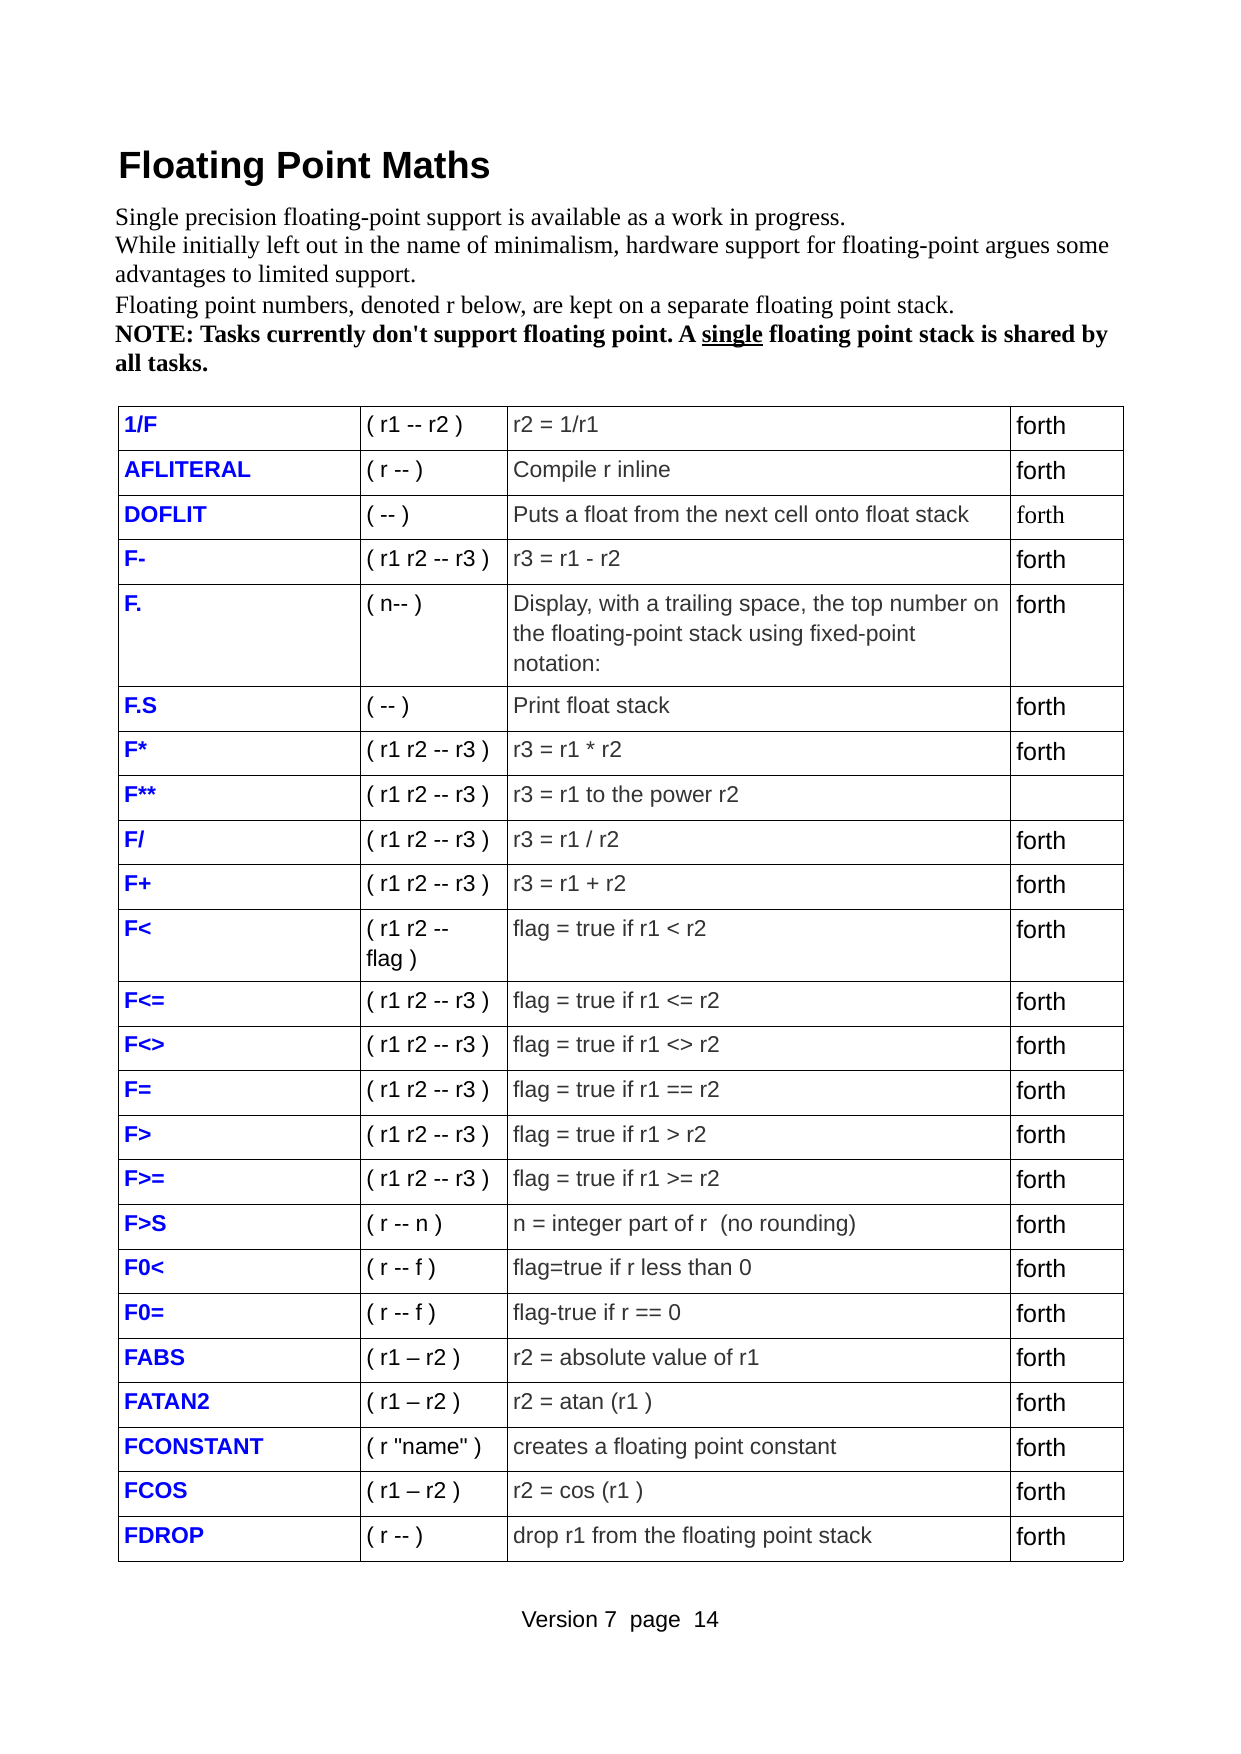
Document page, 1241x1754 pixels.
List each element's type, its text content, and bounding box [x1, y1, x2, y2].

table_cell forth [1011, 1116, 1123, 1159]
table_cell forth [1011, 1205, 1123, 1248]
table_cell forth [1011, 496, 1123, 539]
table_cell DOFLIT [119, 496, 360, 539]
table_cell ( r1 r2 -- r3 ) [361, 1160, 507, 1204]
table_cell r3 = r1 to the power r2 [508, 776, 1010, 820]
table_cell ( r1 r2 -- r3 ) [361, 982, 507, 1026]
table_cell ( r1 r2 -- r3 ) [361, 1071, 507, 1115]
table_cell ( r1 r2 -- flag ) [361, 910, 507, 981]
table_cell r2 = atan (r1 ) [508, 1383, 1010, 1427]
table_cell Puts a float from the next cell onto float stack [508, 496, 1010, 539]
table_cell flag = true if r1 <= r2 [508, 982, 1010, 1026]
table_cell F0= [119, 1294, 360, 1338]
table_cell ( -- ) [361, 687, 507, 731]
table_cell ( n-- ) [361, 585, 507, 686]
table_cell forth [1011, 865, 1123, 909]
table_cell AFLITERAL [119, 451, 360, 495]
table_cell ( r1 r2 -- r3 ) [361, 540, 507, 584]
table_cell F** [119, 776, 360, 820]
table_cell forth [1011, 1071, 1123, 1115]
table_header 1/F [119, 407, 360, 450]
table_cell F/ [119, 821, 360, 864]
table_cell ( r1 – r2 ) [361, 1383, 507, 1427]
table_cell Compile r inline [508, 451, 1010, 495]
table_cell forth [1011, 1027, 1123, 1070]
table_cell forth [1011, 1428, 1123, 1471]
table_cell ( r -- f ) [361, 1294, 507, 1338]
table_cell forth [1011, 1517, 1123, 1561]
table_cell NOTE: Tasks currently don't support floating point. A single floating point stack is shared by all tasks. [112, 319, 1121, 377]
table_cell FCONSTANT [119, 1428, 360, 1471]
table_cell forth [1011, 1250, 1123, 1293]
table_cell forth [1011, 910, 1123, 981]
table_cell ( r1 – r2 ) [361, 1339, 507, 1382]
table_cell forth [1011, 585, 1123, 686]
table_cell ( r "name" ) [361, 1428, 507, 1471]
table_cell r2 = absolute value of r1 [508, 1339, 1010, 1382]
table_cell FCOS [119, 1472, 360, 1516]
table_cell forth [1011, 1160, 1123, 1204]
table_cell ( r1 r2 -- r3 ) [361, 732, 507, 775]
table_cell flag = true if r1 > r2 [508, 1116, 1010, 1159]
table_cell flag = true if r1 <> r2 [508, 1027, 1010, 1070]
table_cell forth [1011, 732, 1123, 775]
table_cell ( r -- n ) [361, 1205, 507, 1248]
table_cell FDROP [119, 1517, 360, 1561]
table_cell F>= [119, 1160, 360, 1204]
table_cell Print float stack [508, 687, 1010, 731]
table_cell forth [1011, 1472, 1123, 1516]
table_cell flag=true if r less than 0 [508, 1250, 1010, 1293]
table_cell r3 = r1 + r2 [508, 865, 1010, 909]
table_cell forth [1011, 1339, 1123, 1382]
table_cell r3 = r1 * r2 [508, 732, 1010, 775]
table_cell F0< [119, 1250, 360, 1293]
table_cell While initially left out in the name of minimalism, hardware support for floating-point argues some advantages to limited support. [112, 231, 1121, 288]
table_cell ( r1 r2 -- r3 ) [361, 865, 507, 909]
table_cell F* [119, 732, 360, 775]
table_cell F+ [119, 865, 360, 909]
table_cell ( r -- f ) [361, 1250, 507, 1293]
table_cell F>S [119, 1205, 360, 1248]
table_cell [1011, 776, 1123, 820]
table_cell F= [119, 1071, 360, 1115]
table_cell FATAN2 [119, 1383, 360, 1427]
table_cell ( r -- ) [361, 1517, 507, 1561]
table_cell flag-true if r == 0 [508, 1294, 1010, 1338]
table_cell ( r1 r2 -- r3 ) [361, 1116, 507, 1159]
table_cell creates a floating point constant [508, 1428, 1010, 1471]
table_cell r2 = cos (r1 ) [508, 1472, 1010, 1516]
table_cell forth [1011, 1294, 1123, 1338]
table_cell drop r1 from the floating point stack [508, 1517, 1010, 1561]
subtitle Floating Point Maths [118, 143, 1122, 187]
table_cell flag = true if r1 == r2 [508, 1071, 1010, 1115]
table_cell flag = true if r1 < r2 [508, 910, 1010, 981]
table_cell F> [119, 1116, 360, 1159]
table_cell forth [1011, 982, 1123, 1026]
table_cell F< [119, 910, 360, 981]
table_cell ( r1 r2 -- r3 ) [361, 821, 507, 864]
table_cell ( r1 r2 -- r3 ) [361, 1027, 507, 1070]
table_header forth [1011, 407, 1123, 450]
table_cell r3 = r1 - r2 [508, 540, 1010, 584]
table_cell ( r1 – r2 ) [361, 1472, 507, 1516]
table_cell F.S [119, 687, 360, 731]
table_cell Display, with a trailing space, the top number on the floating-point stack using fixed-point notation: [508, 585, 1010, 686]
table_cell ( -- ) [361, 496, 507, 539]
table_cell flag = true if r1 >= r2 [508, 1160, 1010, 1204]
table_cell forth [1011, 1383, 1123, 1427]
table_cell F- [119, 540, 360, 584]
table_cell forth [1011, 687, 1123, 731]
table_cell forth [1011, 821, 1123, 864]
table_cell ( r1 r2 -- r3 ) [361, 776, 507, 820]
table_cell r3 = r1 / r2 [508, 821, 1010, 864]
table_cell forth [1011, 451, 1123, 495]
table_header r2 = 1/r1 [508, 407, 1010, 450]
table_cell Floating point numbers, denoted r below, are kept on a separate floating point stack. [112, 288, 1121, 319]
table_header ( r1 -- r2 ) [361, 407, 507, 450]
table_cell forth [1011, 540, 1123, 584]
table_cell F<> [119, 1027, 360, 1070]
table_cell F<= [119, 982, 360, 1026]
table_cell ( r -- ) [361, 451, 507, 495]
table_cell n = integer part of r (no rounding) [508, 1205, 1010, 1248]
table_cell FABS [119, 1339, 360, 1382]
table_header Single precision floating-point support is available as a work in progress. [112, 199, 1121, 231]
table_cell F. [119, 585, 360, 686]
